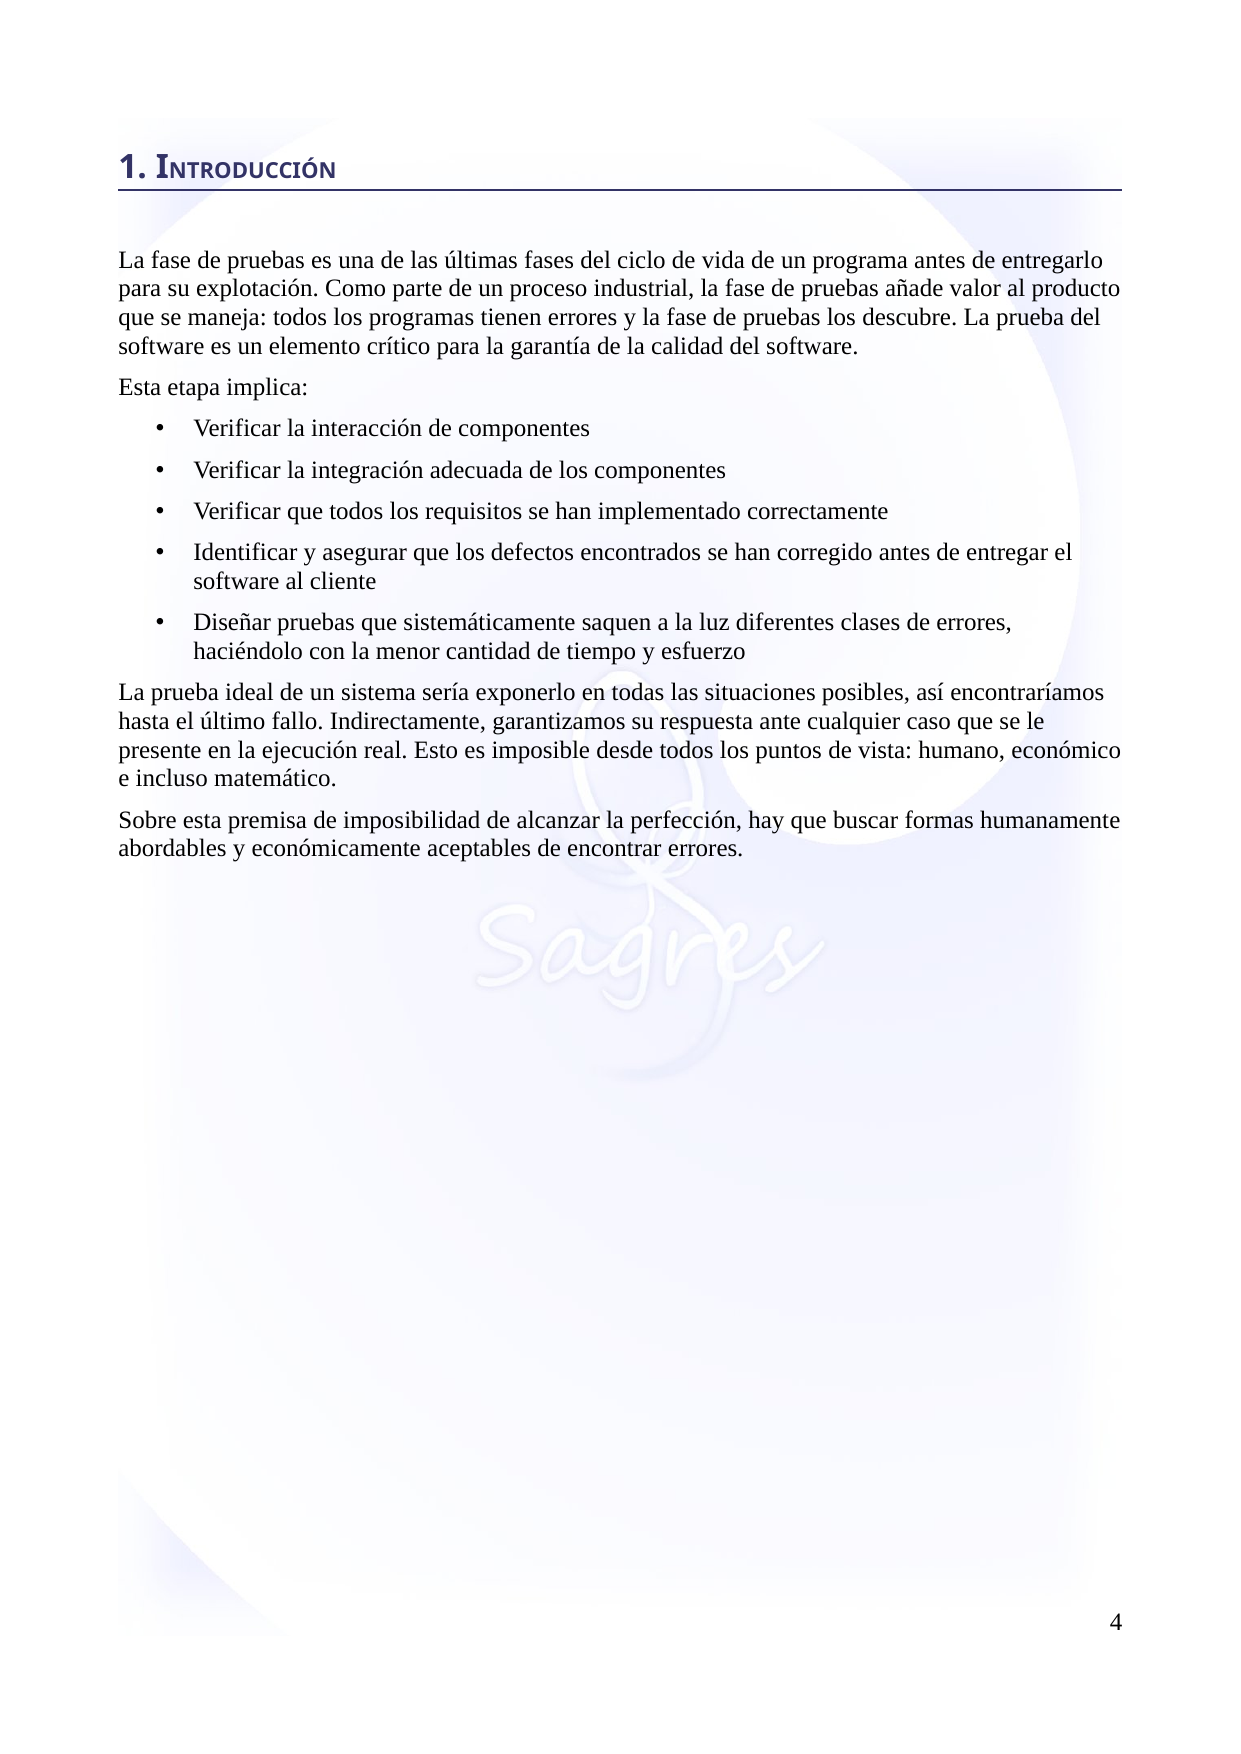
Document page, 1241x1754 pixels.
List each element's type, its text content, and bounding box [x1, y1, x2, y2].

text La prueba ideal de un sistema sería exponerlo en todas las situaciones posibles, así encontraríamos hasta el último fallo. Indirectamente, garantizamos su respuesta ante cualquier caso que se le presente en la ejecución real. Esto es imposible desde todos los puntos de vista: humano, económico e incluso matemático. [118, 677, 1122, 792]
picture [118, 191, 1122, 245]
list Verificar la integración adecuada de los componentes [156, 455, 1122, 483]
list Verificar que todos los requisitos se han implementado correctamente [156, 496, 1122, 525]
picture [118, 862, 1122, 1636]
text Sobre esta premisa de imposibilidad de alcanzar la perfección, hay que buscar formas humanamente abordables y económicamente aceptables de encontrar errores. [118, 805, 1122, 862]
text Esta etapa implica: [118, 372, 1122, 401]
picture [118, 792, 1122, 805]
picture [118, 401, 1122, 677]
list Verificar la interacción de componentes [156, 413, 1122, 442]
picture [118, 360, 1122, 372]
picture [118, 118, 1122, 143]
list Diseñar pruebas que sistemáticamente saquen a la luz diferentes clases de errores, haciéndolo con la menor cantidad de tiempo y esfuerzo [156, 607, 1122, 665]
subtitle 1. Introducción [118, 143, 1122, 189]
text La fase de pruebas es una de las últimas fases del ciclo de vida de un programa antes de entregarlo para su explotación. Como parte de un proceso industrial, la fase de pruebas añade valor al producto que se maneja: todos los programas tienen errores y la fase de pruebas los descubre. La prueba del software es un elemento crítico para la garantía de la calidad del software. [118, 245, 1122, 360]
list Identificar y asegurar que los defectos encontrados se han corregido antes de entregar el software al cliente [156, 537, 1122, 595]
